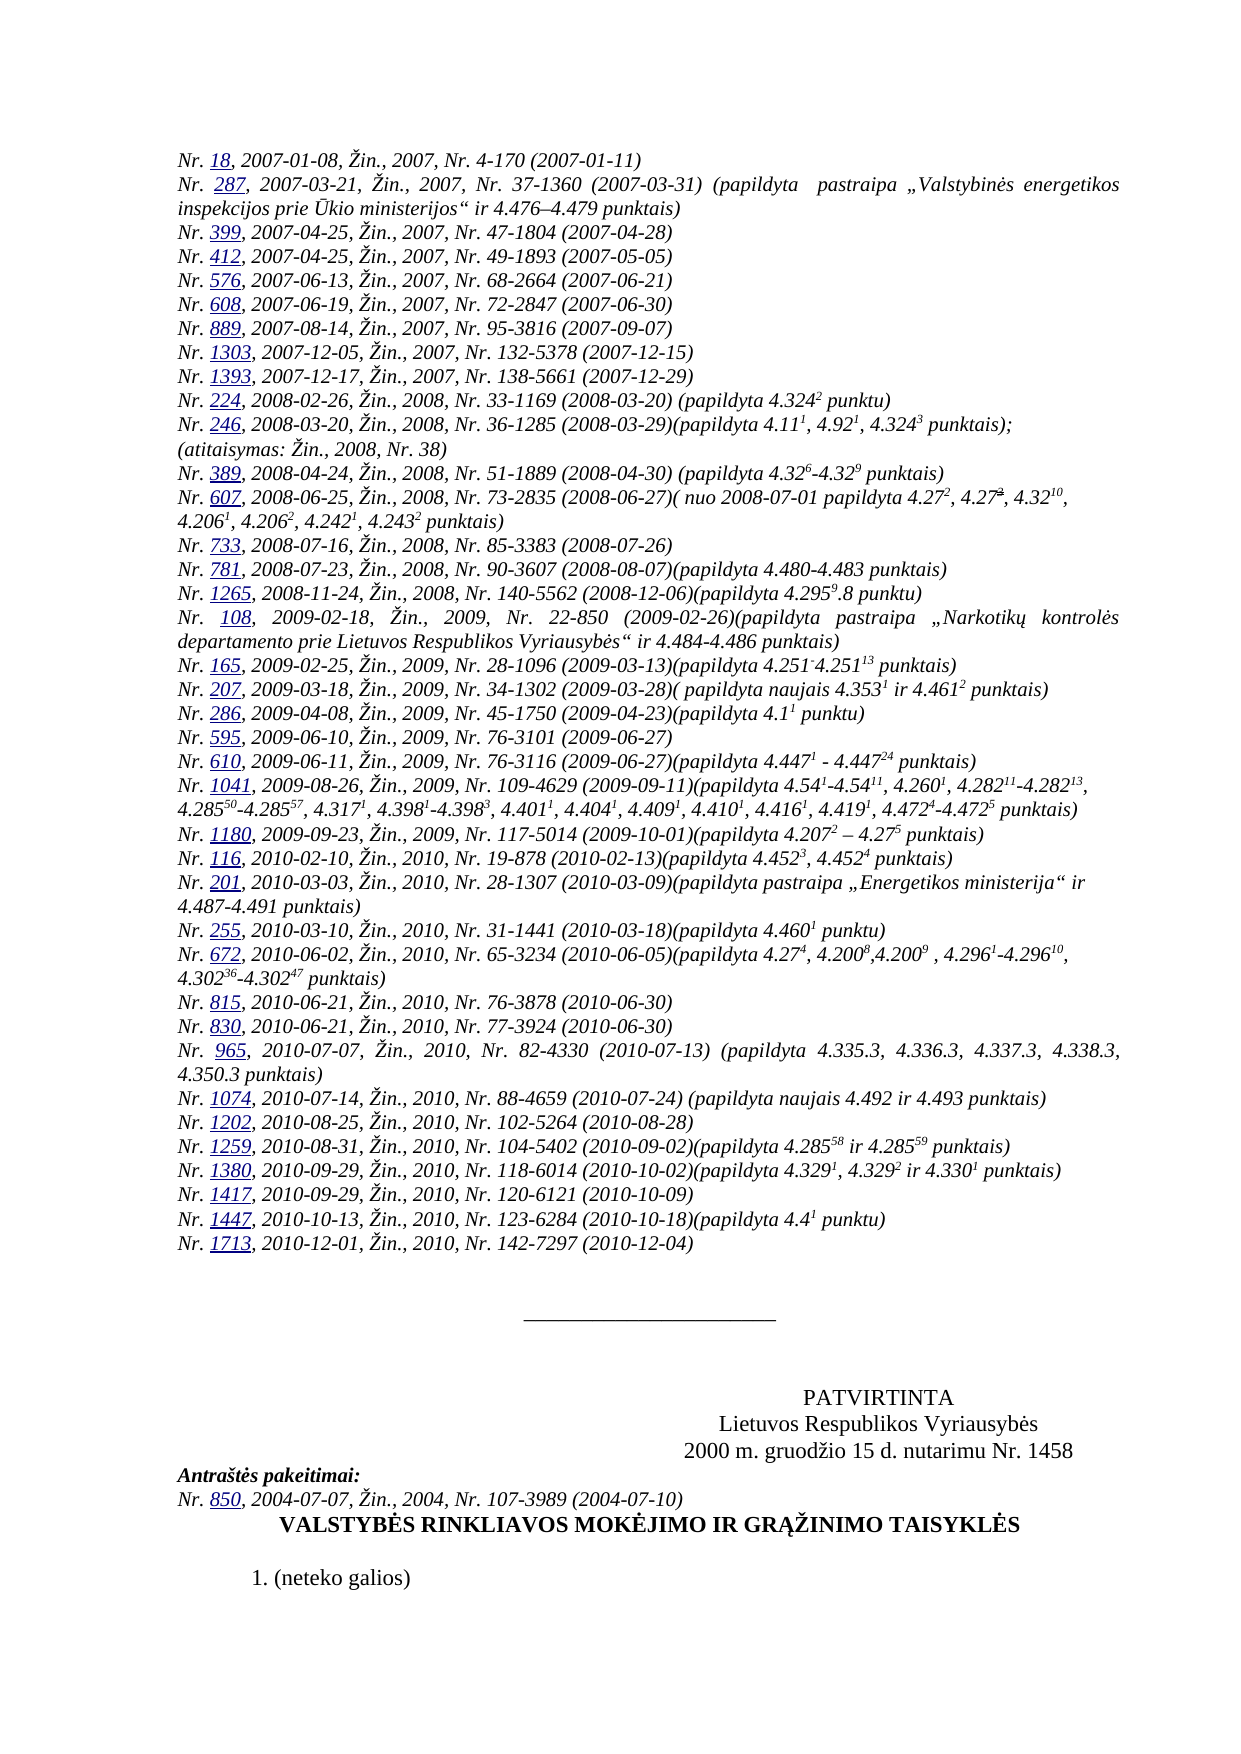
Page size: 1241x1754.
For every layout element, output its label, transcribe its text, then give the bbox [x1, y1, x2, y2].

text Nr. 965, 2010-07-07, Žin., 2010, Nr. 82-4330 (2010-07-13) (papildyta 4.335.3, 4.336.3, 4.337.3, 4.338.3, 4.350.3 punktais) [177, 1038, 1122, 1086]
text Nr. 255, 2010-03-10, Žin., 2010, Nr. 31-1441 (2010-03-18)(papildyta 4.4601 punktu) [177, 918, 1122, 942]
text Antraštės pakeitimai: [177, 1463, 1122, 1487]
text Nr. 830, 2010-06-21, Žin., 2010, Nr. 77-3924 (2010-06-30) [177, 1014, 1122, 1038]
text Nr. 672, 2010-06-02, Žin., 2010, Nr. 65-3234 (2010-06-05)(papildyta 4.274, 4.2008,4.2009 , 4.2961-4.29610, 4.30236-4.30247 punktais) [177, 942, 1122, 990]
text Nr. 595, 2009-06-10, Žin., 2009, Nr. 76-3101 (2009-06-27) [177, 725, 1122, 749]
text Nr. 781, 2008-07-23, Žin., 2008, Nr. 90-3607 (2008-08-07)(papildyta 4.480-4.483 punktais) [177, 557, 1122, 581]
text 1. (neteko galios) [177, 1564, 1122, 1590]
text Nr. 116, 2010-02-10, Žin., 2010, Nr. 19-878 (2010-02-13)(papildyta 4.4523, 4.4524 punktais) [177, 846, 1122, 869]
text Nr. 1259, 2010-08-31, Žin., 2010, Nr. 104-5402 (2010-09-02)(papildyta 4.28558 ir 4.28559 punktais) [177, 1134, 1122, 1158]
text Nr. 1265, 2008-11-24, Žin., 2008, Nr. 140-5562 (2008-12-06)(papildyta 4.2959.8 punktu) [177, 581, 1122, 605]
text Nr. 201, 2010-03-03, Žin., 2010, Nr. 28-1307 (2010-03-09)(papildyta pastraipa „Energetikos ministerija“ ir 4.487-4.491 punktais) [177, 869, 1122, 918]
text Nr. 1074, 2010-07-14, Žin., 2010, Nr. 88-4659 (2010-07-24) (papildyta naujais 4.492 ir 4.493 punktais) [177, 1086, 1122, 1110]
text Nr. 1041, 2009-08-26, Žin., 2009, Nr. 109-4629 (2009-09-11)(papildyta 4.541-4.5411, 4.2601, 4.28211-4.28213, 4.28550-4.28557, 4.3171, 4.3981-4.3983, 4.4011, 4.4041, 4.4091, 4.4101, 4.4161, 4.4191, 4.4724-4.4725 punktais) [177, 773, 1122, 821]
text Nr. 1447, 2010-10-13, Žin., 2010, Nr. 123-6284 (2010-10-18)(papildyta 4.41 punktu) [177, 1206, 1122, 1231]
text Nr. 607, 2008-06-25, Žin., 2008, Nr. 73-2835 (2008-06-27)( nuo 2008-07-01 papildyta 4.272, 4.273, 4.3210, 4.2061, 4.2062, 4.2421, 4.2432 punktais) [177, 484, 1122, 533]
text Nr. 576, 2007-06-13, Žin., 2007, Nr. 68-2664 (2007-06-21) [177, 268, 1122, 292]
text Nr. 207, 2009-03-18, Žin., 2009, Nr. 34-1302 (2009-03-28)( papildyta naujais 4.3531 ir 4.4612 punktais) [177, 677, 1122, 701]
text Nr. 1713, 2010-12-01, Žin., 2010, Nr. 142-7297 (2010-12-04) [177, 1231, 1122, 1254]
text Nr. 889, 2007-08-14, Žin., 2007, Nr. 95-3816 (2007-09-07) [177, 316, 1122, 340]
text Nr. 1393, 2007-12-17, Žin., 2007, Nr. 138-5661 (2007-12-29) [177, 364, 1122, 388]
text Nr. 608, 2007-06-19, Žin., 2007, Nr. 72-2847 (2007-06-30) [177, 292, 1122, 316]
text Nr. 815, 2010-06-21, Žin., 2010, Nr. 76-3878 (2010-06-30) [177, 990, 1122, 1014]
text Nr. 1417, 2010-09-29, Žin., 2010, Nr. 120-6121 (2010-10-09) [177, 1182, 1122, 1206]
text Patvirtinta [635, 1384, 1122, 1410]
text VALSTYBĖS RINKLIAVOS MOKĖJIMO IR GRĄŽINIMO TAISYKLĖS [177, 1511, 1122, 1538]
text Nr. 18, 2007-01-08, Žin., 2007, Nr. 4-170 (2007-01-11) [177, 148, 1122, 172]
text Nr. 165, 2009-02-25, Žin., 2009, Nr. 28-1096 (2009-03-13)(papildyta 4.251-4.25113 punktais) [177, 653, 1122, 677]
text Nr. 1303, 2007-12-05, Žin., 2007, Nr. 132-5378 (2007-12-15) [177, 340, 1122, 364]
text Nr. 246, 2008-03-20, Žin., 2008, Nr. 36-1285 (2008-03-29)(papildyta 4.111, 4.921, 4.3243 punktais); (atitaisymas: Žin., 2008, Nr. 38) [177, 412, 1122, 461]
text Nr. 850, 2004-07-07, Žin., 2004, Nr. 107-3989 (2004-07-10) [177, 1487, 1122, 1511]
text Nr. 287, 2007-03-21, Žin., 2007, Nr. 37-1360 (2007-03-31) (papildyta pastraipa „Valstybinės energetikos inspekcijos prie Ūkio ministerijos“ ir 4.476–4.479 punktais) [177, 172, 1122, 220]
text Nr. 1380, 2010-09-29, Žin., 2010, Nr. 118-6014 (2010-10-02)(papildyta 4.3291, 4.3292 ir 4.3301 punktais) [177, 1158, 1122, 1182]
text –––––––––––––––––––––– [177, 1305, 1122, 1331]
text Nr. 224, 2008-02-26, Žin., 2008, Nr. 33-1169 (2008-03-20) (papildyta 4.3242 punktu) [177, 388, 1122, 412]
text Nr. 733, 2008-07-16, Žin., 2008, Nr. 85-3383 (2008-07-26) [177, 533, 1122, 557]
text Nr. 399, 2007-04-25, Žin., 2007, Nr. 47-1804 (2007-04-28) [177, 220, 1122, 244]
text Lietuvos Respublikos Vyriausybės 2000 m. gruodžio 15 d. nutarimu Nr. 1458 [635, 1410, 1122, 1463]
text Nr. 389, 2008-04-24, Žin., 2008, Nr. 51-1889 (2008-04-30) (papildyta 4.326-4.329 punktais) [177, 461, 1122, 484]
text Nr. 610, 2009-06-11, Žin., 2009, Nr. 76-3116 (2009-06-27)(papildyta 4.4471 - 4.44724 punktais) [177, 749, 1122, 773]
text Nr. 286, 2009-04-08, Žin., 2009, Nr. 45-1750 (2009-04-23)(papildyta 4.11 punktu) [177, 701, 1122, 725]
text Nr. 1180, 2009-09-23, Žin., 2009, Nr. 117-5014 (2009-10-01)(papildyta 4.2072 – 4.275 punktais) [177, 821, 1122, 846]
text Nr. 108, 2009-02-18, Žin., 2009, Nr. 22-850 (2009-02-26)(papildyta pastraipa „Narkotikų kontrolės departamento prie Lietuvos Respublikos Vyriausybės“ ir 4.484-4.486 punktais) [177, 605, 1122, 653]
text Nr. 412, 2007-04-25, Žin., 2007, Nr. 49-1893 (2007-05-05) [177, 244, 1122, 268]
text Nr. 1202, 2010-08-25, Žin., 2010, Nr. 102-5264 (2010-08-28) [177, 1110, 1122, 1134]
